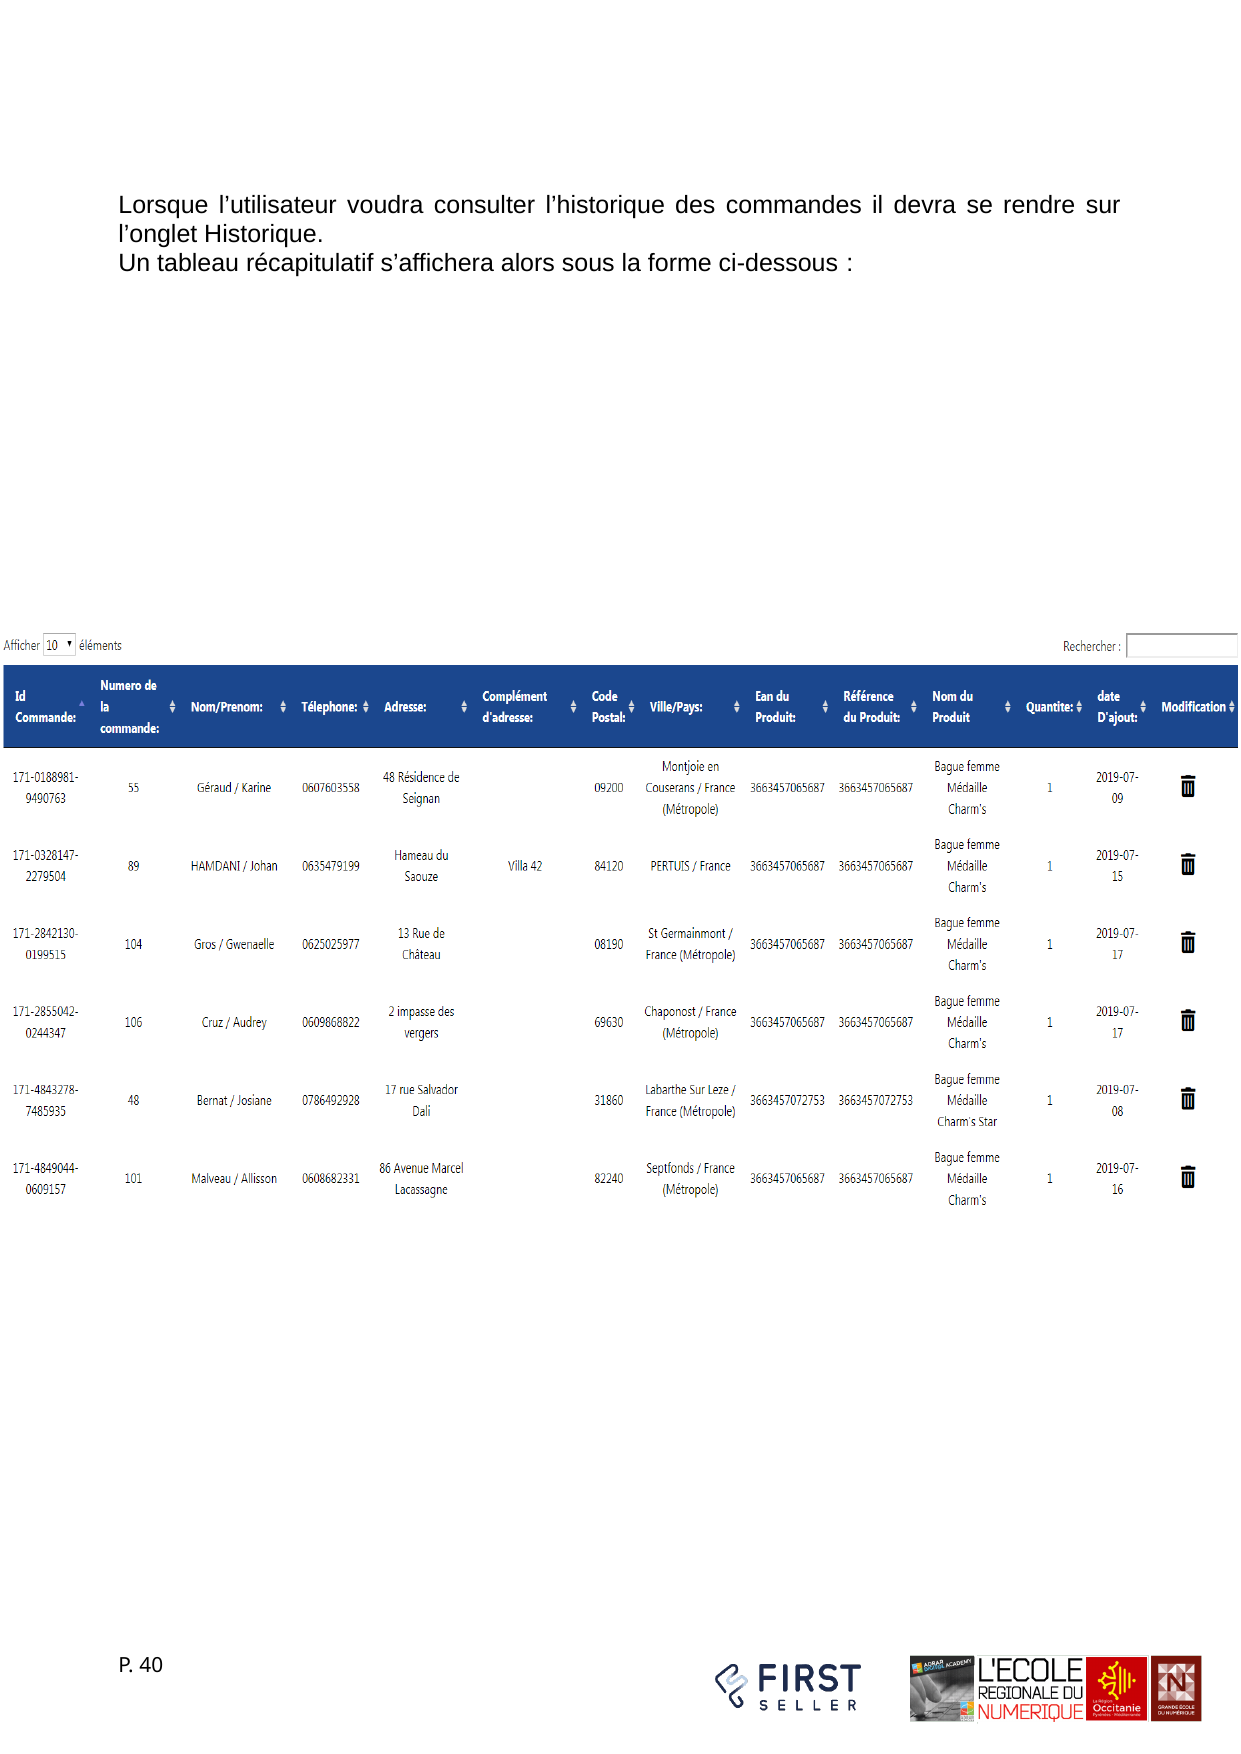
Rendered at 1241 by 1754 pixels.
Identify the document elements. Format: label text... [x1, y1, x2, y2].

text Lorsque l’utilisateur voudra consulter l’historique des commandes il devra se rendre sur l’onglet Historique. [118, 190, 1122, 247]
text Un tableau récapitulatif s’affichera alors sous la forme ci-dessous : [118, 247, 1122, 276]
